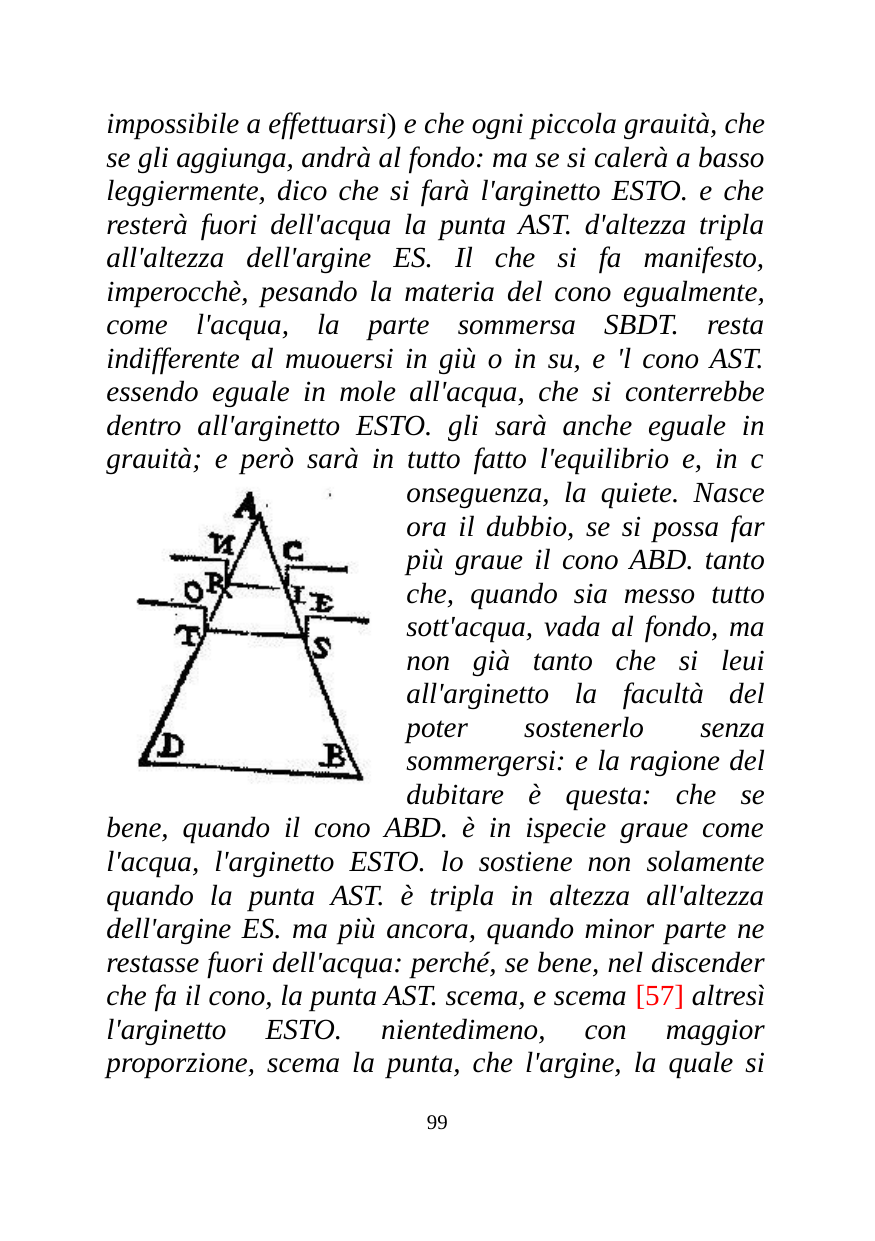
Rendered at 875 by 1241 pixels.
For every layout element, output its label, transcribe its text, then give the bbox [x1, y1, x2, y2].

picture [125, 475, 388, 801]
text impossibile a effettuarsi) e che ogni piccola grauità, che se gli aggiunga, andrà al fondo: ma se si calerà a basso leggiermente, dico che si farà l'arginetto ESTO. e che resterà fuori dell'acqua la punta AST. d'altezza tripla all'altezza dell'argine ES. Il che si fa manifesto, imperocchè, pesando la materia del cono egualmente, come l'acqua, la parte sommersa SBDT. resta indifferente al muouersi in giù o in su, e 'l cono AST. essendo eguale in mole all'acqua, che si conterrebbe dentro all'arginetto ESTO. gli sarà anche eguale in grauità; e però sarà in tutto fatto l'equilibrio e, in c onseguenza, la quiete. Nasce ora il dubbio, se si possa far più graue il cono ABD. tanto che, quando sia messo tutto sott'acqua, vada al fondo, ma non già tanto che si leui all'arginetto la facultà del poter sostenerlo senza sommergersi: e la ragione del dubitare è questa: che se bene, quando il cono ABD. è in ispecie graue come l'acqua, l'arginetto ESTO. lo sostiene non solamente quando la punta AST. è tripla in altezza all'altezza dell'argine ES. ma più ancora, quando minor parte ne restasse fuori dell'acqua: perché, se bene, nel discender che fa il cono, la punta AST. scema, e scema [57] altresì l'arginetto ESTO. nientedimeno, con maggior proporzione, scema la punta, che l'argine, la quale si [106, 106, 768, 1079]
